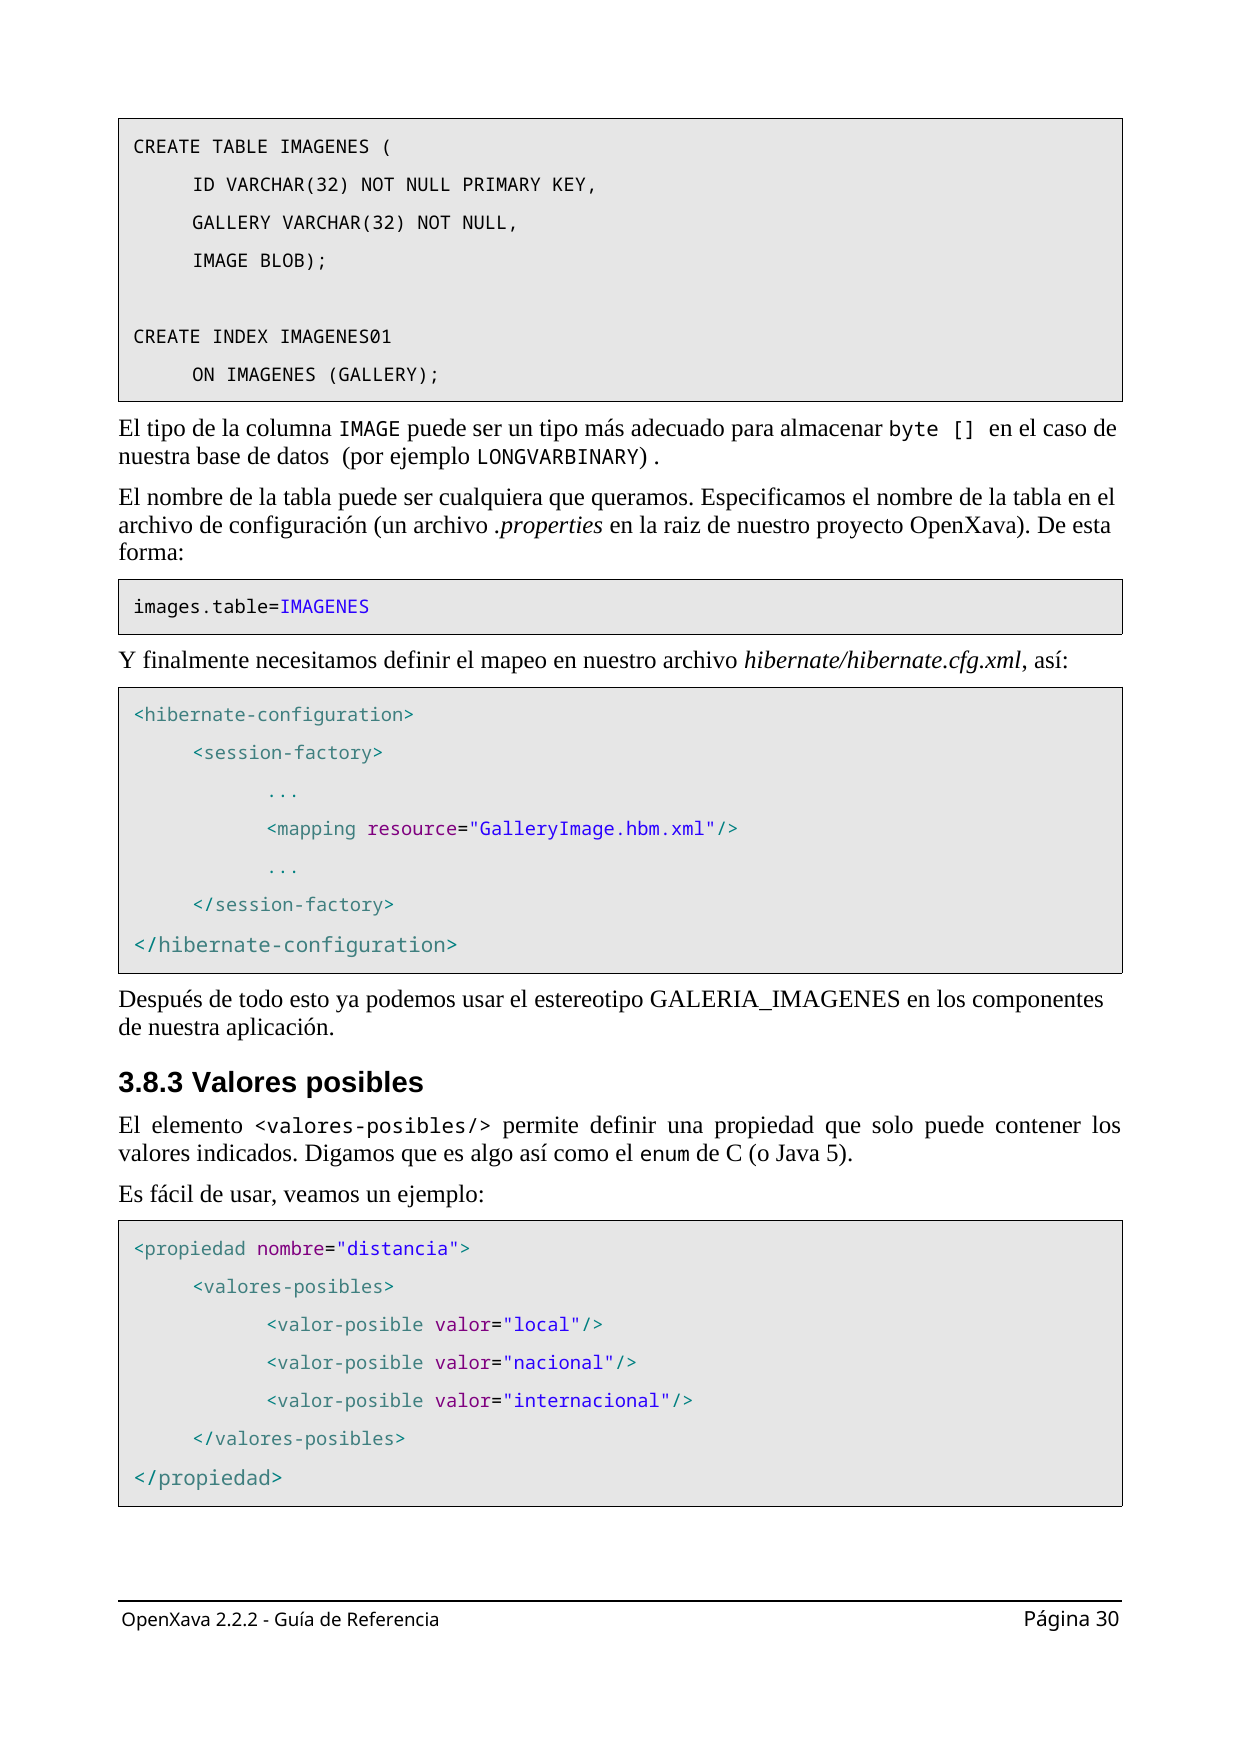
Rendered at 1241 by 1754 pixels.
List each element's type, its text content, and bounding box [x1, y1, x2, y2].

text El elemento <valores-posibles/> permite definir una propiedad que solo puede contener los valores indicados. Digamos que es algo así como el enum de C (o Java 5). [118, 1111, 1122, 1167]
text <valores-posibles> [119, 1258, 1122, 1296]
text ON IMAGENES (GALLERY); [119, 346, 1122, 401]
text <valor-posible valor="internacional"/> [119, 1372, 1122, 1410]
text IMAGE BLOB); [119, 232, 1122, 270]
text <valor-posible valor="local"/> [119, 1296, 1122, 1334]
text El nombre de la tabla puede ser cualquiera que queramos. Especificamos el nombre de la tabla en el archivo de configuración (un archivo .properties en la raiz de nuestro proyecto OpenXava). De esta forma: [118, 483, 1122, 566]
text CREATE INDEX IMAGENES01 [119, 308, 1122, 346]
text El tipo de la columna IMAGE puede ser un tipo más adecuado para almacenar byte [] en el caso de nuestra base de datos (por ejemplo LONGVARBINARY) . [118, 414, 1122, 471]
text ID VARCHAR(32) NOT NULL PRIMARY KEY, [119, 156, 1122, 194]
text <valor-posible valor="nacional"/> [119, 1334, 1122, 1372]
text ... [119, 839, 1122, 877]
text </hibernate-configuration> [119, 915, 1122, 973]
subtitle Valores posibles [118, 1066, 1122, 1098]
text GALLERY VARCHAR(32) NOT NULL, [119, 194, 1122, 232]
text <session-factory> [119, 725, 1122, 763]
text Después de todo esto ya podemos usar el estereotipo GALERIA_IMAGENES en los componentes de nuestra aplicación. [118, 985, 1122, 1041]
text CREATE TABLE IMAGENES ( [119, 119, 1122, 156]
text images.table=IMAGENES [119, 580, 1122, 634]
text </propiedad> [119, 1448, 1122, 1506]
text </valores-posibles> [119, 1410, 1122, 1448]
text </session-factory> [119, 877, 1122, 915]
text ... [119, 763, 1122, 801]
text Y finalmente necesitamos definir el mapeo en nuestro archivo hibernate/hibernate.cfg.xml, así: [118, 646, 1122, 674]
text <mapping resource="GalleryImage.hbm.xml"/> [119, 801, 1122, 839]
text <propiedad nombre="distancia"> [119, 1221, 1122, 1258]
text <hibernate-configuration> [119, 688, 1122, 725]
text Es fácil de usar, veamos un ejemplo: [118, 1180, 1122, 1208]
